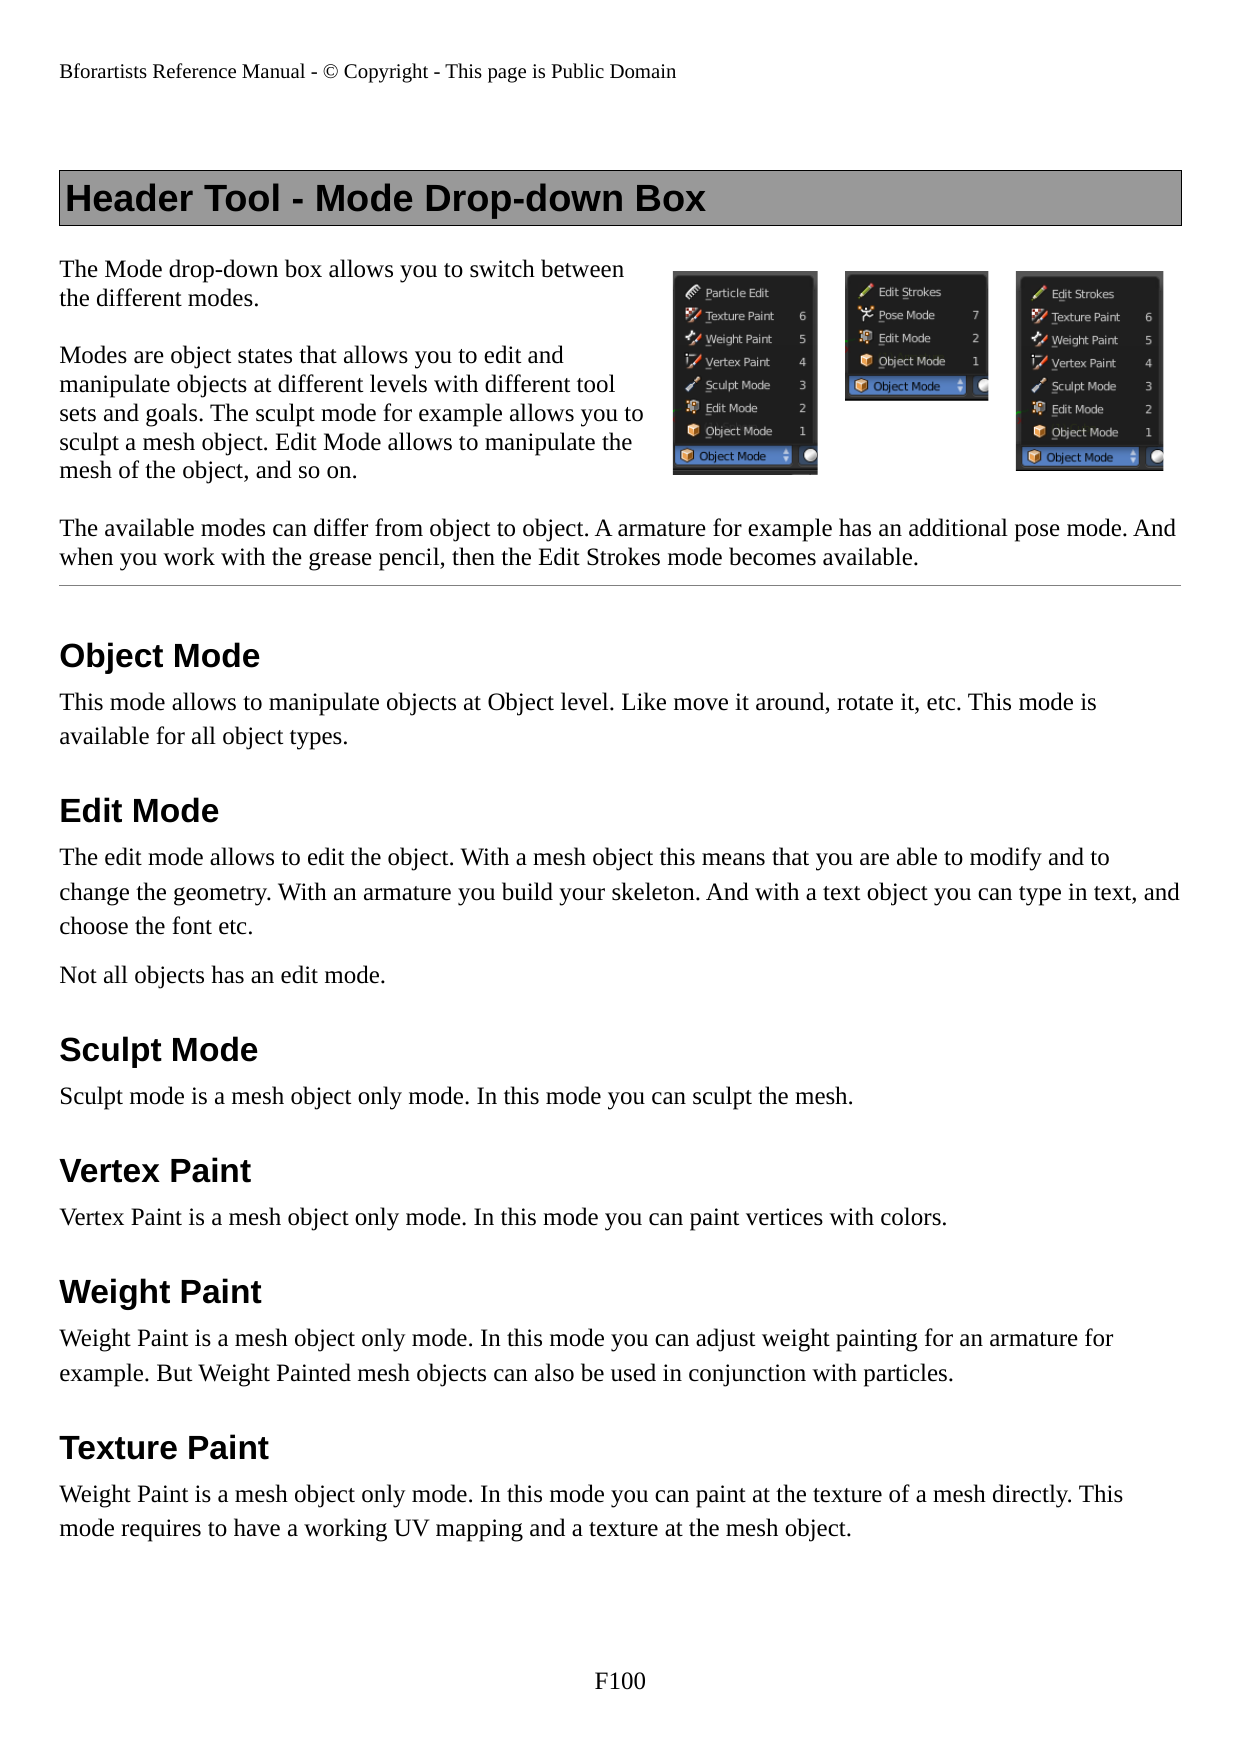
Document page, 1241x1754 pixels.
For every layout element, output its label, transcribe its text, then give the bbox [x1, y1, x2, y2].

table_header Header Tool - Mode Drop-down Box [60, 171, 1181, 225]
text The available modes can differ from object to object. A armature for example has an additional pose mode. And when you work with the grease pencil, then the Edit Strokes mode becomes available. [59, 513, 1181, 570]
picture [672, 271, 818, 475]
subtitle Vertex Paint [59, 1151, 1181, 1190]
subtitle Object Mode [59, 635, 1181, 674]
text Not all objects has an edit mode. [59, 960, 1181, 989]
text Sculpt mode is a mesh object only mode. In this mode you can sculpt the mesh. [59, 1081, 1181, 1110]
text The Mode drop-down box allows you to switch between the different modes. [59, 254, 1181, 312]
picture [1015, 271, 1164, 471]
picture [845, 271, 989, 401]
text Vertex Paint is a mesh object only mode. In this mode you can paint vertices with colors. [59, 1202, 1181, 1231]
text The edit mode allows to edit the object. With a mesh object this means that you are able to modify and to change the geometry. With an armature you build your skeleton. And with a text object you can type in text, and choose the font etc. [59, 842, 1181, 940]
subtitle Weight Paint [59, 1272, 1181, 1311]
text Modes are object states that allows you to edit and manipulate objects at different levels with different tool sets and goals. The sculpt mode for example allows you to sculpt a mesh object. Edit Mode allows to manipulate the mesh of the object, and so on. [59, 340, 1181, 484]
text This mode allows to manipulate objects at Object level. Like move it around, rotate it, etc. This mode is available for all object types. [59, 687, 1181, 750]
text Weight Paint is a mesh object only mode. In this mode you can adjust weight painting for an armature for example. But Weight Painted mesh objects can also be used in conjunction with particles. [59, 1323, 1181, 1386]
text Weight Paint is a mesh object only mode. In this mode you can paint at the texture of a mesh directly. This mode requires to have a working UV mapping and a texture at the mesh object. [59, 1479, 1181, 1542]
subtitle Texture Paint [59, 1428, 1181, 1466]
subtitle Sculpt Mode [59, 1030, 1181, 1069]
subtitle Edit Mode [59, 791, 1181, 829]
